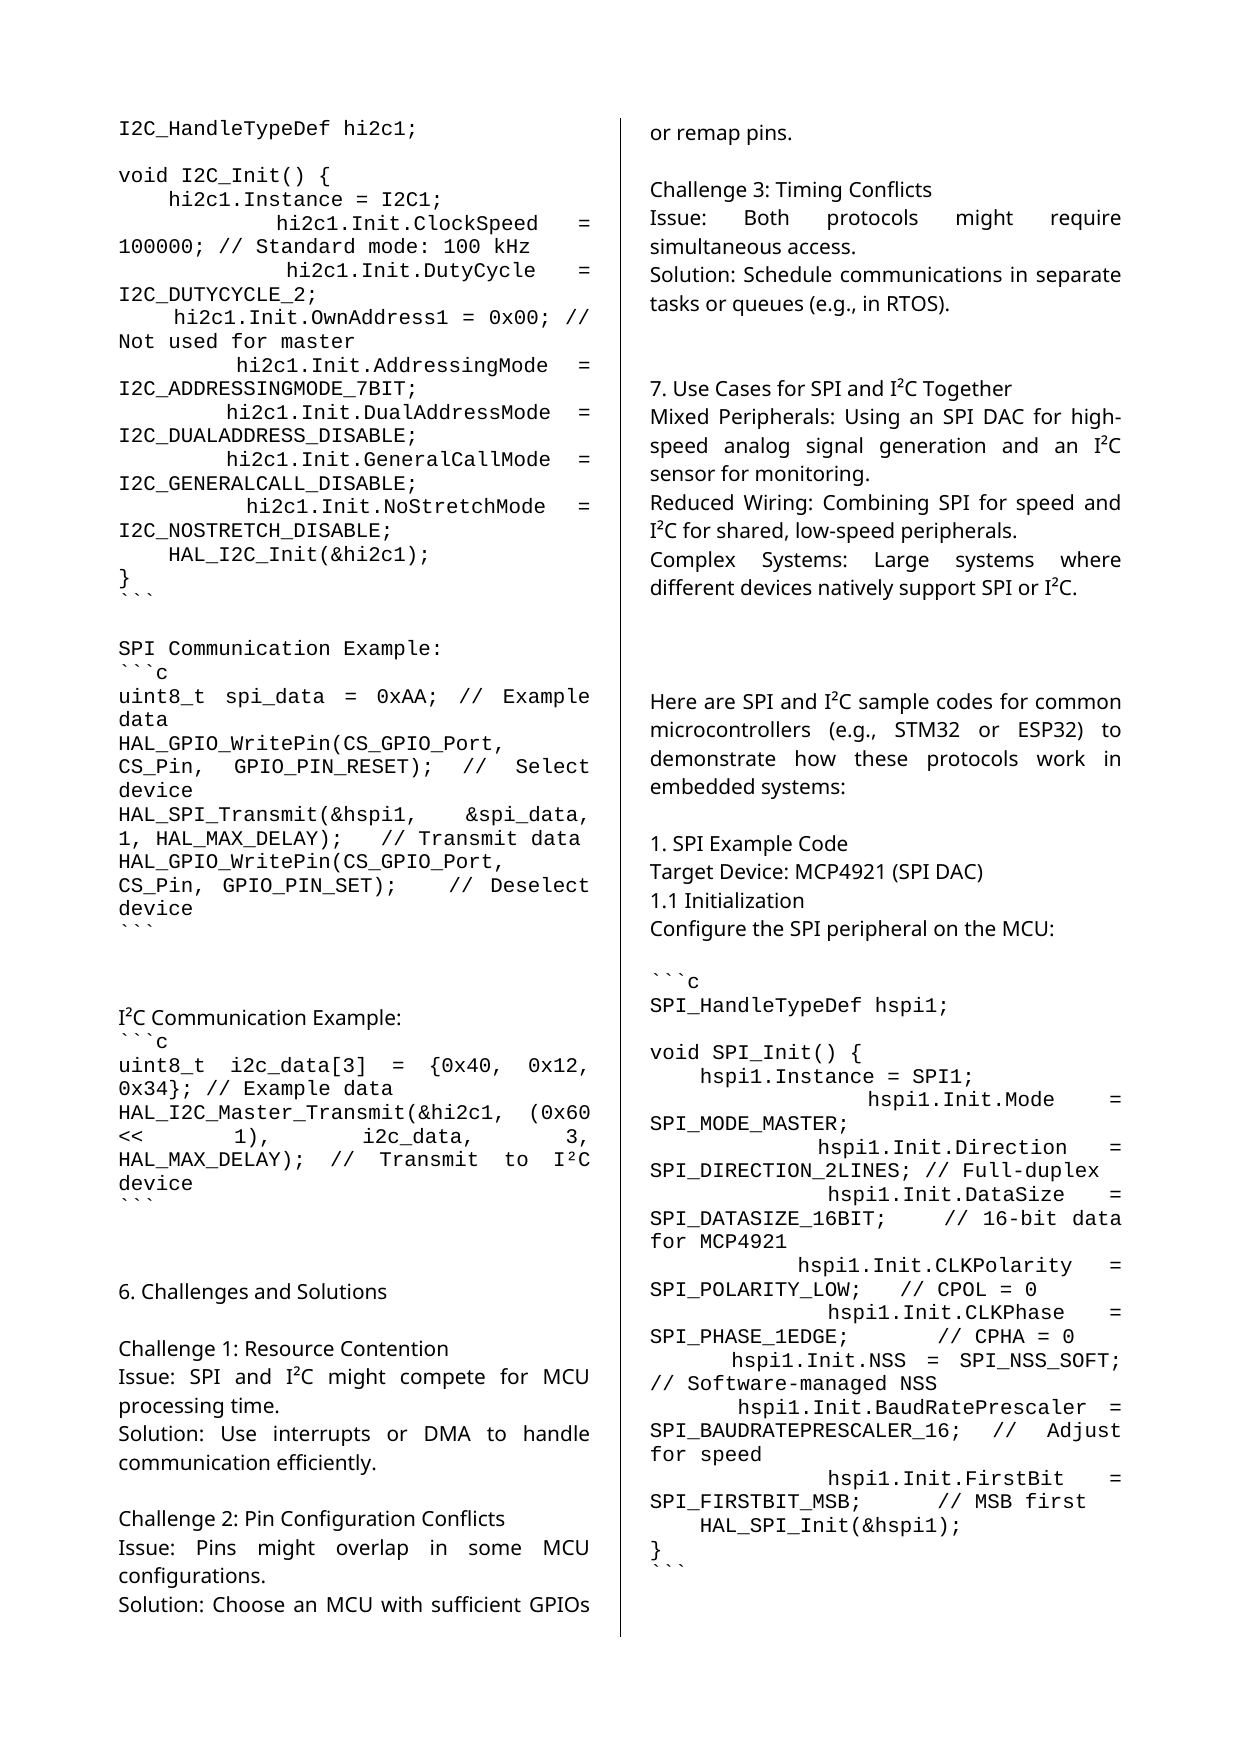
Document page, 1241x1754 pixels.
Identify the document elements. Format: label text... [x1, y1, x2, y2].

text hi2c1.Init.AddressingMode = I2C_ADDRESSINGMODE_7BIT; [118, 354, 591, 402]
text Solution: Schedule communications in separate tasks or queues (e.g., in RTOS). [649, 260, 1122, 317]
text hspi1.Init.BaudRatePrescaler = SPI_BAUDRATEPRESCALER_16; // Adjust for speed [649, 1397, 1122, 1468]
text hspi1.Init.NSS = SPI_NSS_SOFT; // Software-managed NSS [649, 1349, 1122, 1397]
text Here are SPI and I²C sample codes for common microcontrollers (e.g., STM32 or ESP32) to demonstrate how these protocols work in embedded systems: [649, 687, 1122, 801]
text ``` [118, 922, 591, 946]
text 7. Use Cases for SPI and I²C Together [649, 374, 1122, 402]
text hi2c1.Init.DutyCycle = I2C_DUTYCYCLE_2; [118, 260, 591, 307]
text HAL_SPI_Init(&hspi1); [649, 1515, 1122, 1539]
text } [649, 1539, 1122, 1562]
text hspi1.Init.CLKPhase = SPI_PHASE_1EDGE; // CPHA = 0 [649, 1302, 1122, 1349]
text ``` [118, 1197, 591, 1220]
text Solution: Choose an MCU with sufficient GPIOs [118, 1590, 591, 1618]
text ```c [118, 1031, 591, 1055]
text Issue: SPI and I²C might compete for MCU processing time. [118, 1362, 591, 1419]
text Solution: Use interrupts or DMA to handle communication efficiently. [118, 1419, 591, 1476]
text hi2c1.Instance = I2C1; [118, 189, 591, 213]
text Challenge 3: Timing Conflicts [649, 175, 1122, 203]
text Complex Systems: Large systems where different devices natively support SPI or I²C. [649, 545, 1122, 602]
text ```c [118, 662, 591, 686]
text void I2C_Init() { [118, 165, 591, 189]
text ``` [118, 591, 591, 615]
text hi2c1.Init.ClockSpeed = 100000; // Standard mode: 100 kHz [118, 213, 591, 260]
text Mixed Peripherals: Using an SPI DAC for high-speed analog signal generation and an I²C sensor for monitoring. [649, 402, 1122, 488]
text hspi1.Init.CLKPolarity = SPI_POLARITY_LOW; // CPOL = 0 [649, 1255, 1122, 1302]
text Issue: Pins might overlap in some MCU configurations. [118, 1533, 591, 1590]
text hi2c1.Init.NoStretchMode = I2C_NOSTRETCH_DISABLE; [118, 496, 591, 544]
text or remap pins. [649, 118, 1122, 147]
text ``` [649, 1562, 1122, 1586]
text HAL_I2C_Init(&hi2c1); [118, 544, 591, 567]
text Challenge 2: Pin Configuration Conflicts [118, 1504, 591, 1533]
text void SPI_Init() { [649, 1042, 1122, 1066]
text hi2c1.Init.GeneralCallMode = I2C_GENERALCALL_DISABLE; [118, 449, 591, 496]
text ```c [649, 971, 1122, 995]
text HAL_GPIO_WritePin(CS_GPIO_Port, CS_Pin, GPIO_PIN_SET); // Deselect device [118, 851, 591, 922]
text Issue: Both protocols might require simultaneous access. [649, 203, 1122, 260]
text I²C Communication Example: [118, 1003, 591, 1031]
text 1. SPI Example Code [649, 829, 1122, 857]
text uint8_t i2c_data[3] = {0x40, 0x12, 0x34}; // Example data [118, 1055, 591, 1102]
text Challenge 1: Resource Contention [118, 1334, 591, 1362]
text hi2c1.Init.DualAddressMode = I2C_DUALADDRESS_DISABLE; [118, 402, 591, 449]
text SPI_HandleTypeDef hspi1; [649, 995, 1122, 1018]
text HAL_GPIO_WritePin(CS_GPIO_Port, CS_Pin, GPIO_PIN_RESET); // Select device [118, 733, 591, 804]
text Configure the SPI peripheral on the MCU: [649, 914, 1122, 943]
text uint8_t spi_data = 0xAA; // Example data [118, 686, 591, 733]
text 6. Challenges and Solutions [118, 1277, 591, 1306]
text Target Device: MCP4921 (SPI DAC) [649, 857, 1122, 886]
text hi2c1.Init.OwnAddress1 = 0x00; // Not used for master [118, 307, 591, 354]
text Reduced Wiring: Combining SPI for speed and I²C for shared, low-speed peripherals. [649, 488, 1122, 545]
text hspi1.Init.Mode = SPI_MODE_MASTER; [649, 1089, 1122, 1137]
text hspi1.Instance = SPI1; [649, 1066, 1122, 1089]
text } [118, 567, 591, 591]
text HAL_I2C_Master_Transmit(&hi2c1, (0x60 << 1), i2c_data, 3, HAL_MAX_DELAY); // Transmit to I²C device [118, 1102, 591, 1197]
text hspi1.Init.Direction = SPI_DIRECTION_2LINES; // Full-duplex [649, 1137, 1122, 1184]
text hspi1.Init.DataSize = SPI_DATASIZE_16BIT; // 16-bit data for MCP4921 [649, 1184, 1122, 1255]
text SPI Communication Example: [118, 638, 591, 662]
text I2C_HandleTypeDef hi2c1; [118, 118, 591, 142]
text 1.1 Initialization [649, 886, 1122, 914]
text HAL_SPI_Transmit(&hspi1, &spi_data, 1, HAL_MAX_DELAY); // Transmit data [118, 804, 591, 851]
text hspi1.Init.FirstBit = SPI_FIRSTBIT_MSB; // MSB first [649, 1468, 1122, 1515]
